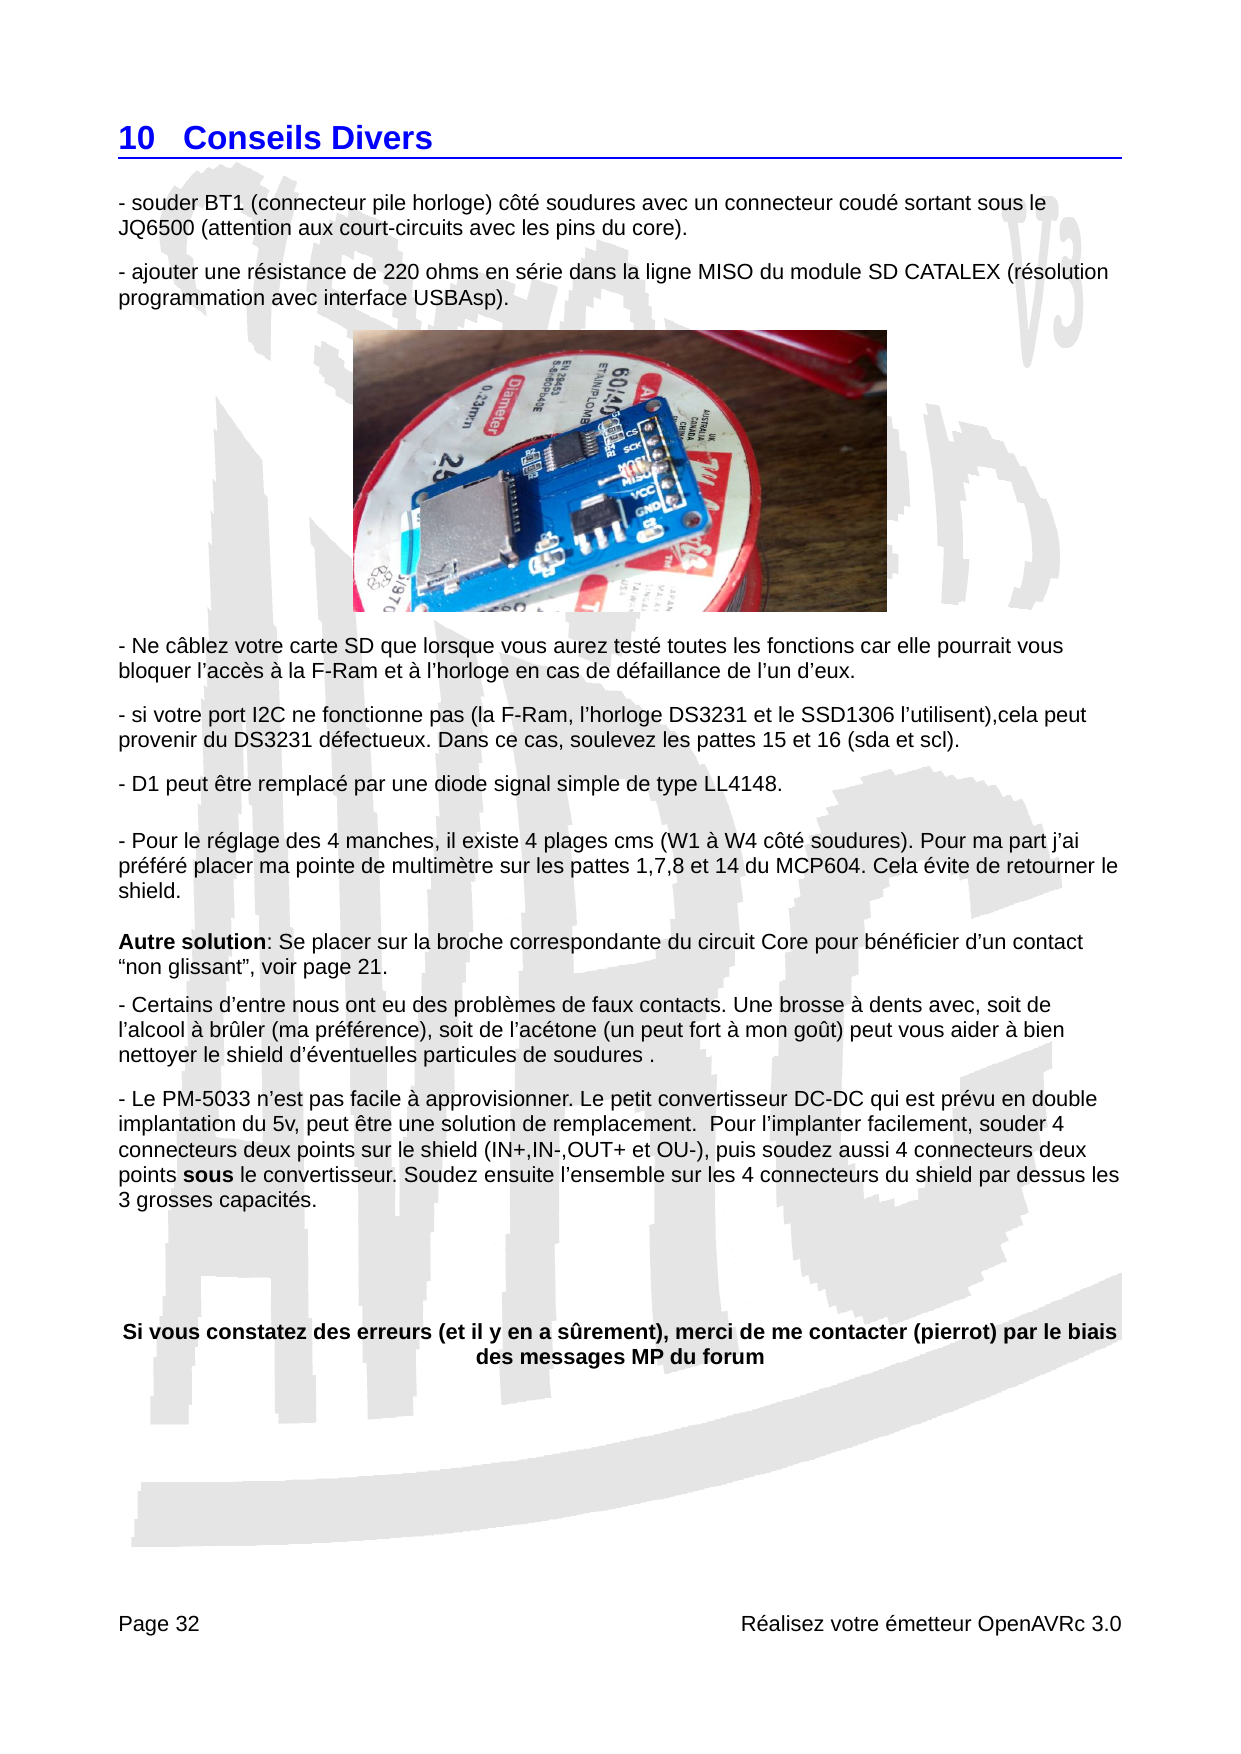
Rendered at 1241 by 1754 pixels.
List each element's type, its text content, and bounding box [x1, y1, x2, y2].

picture [352, 329, 888, 613]
text - Certains d’entre nous ont eu des problèmes de faux contacts. Une brosse à dents avec, soit de l’alcool à brûler (ma préférence), soit de l’acétone (un peut fort à mon goût) peut vous aider à bien nettoyer le shield d’éventuelles particules de soudures . [118, 992, 1122, 1067]
text - souder BT1 (connecteur pile horloge) côté soudures avec un connecteur coudé sortant sous le JQ6500 (attention aux court-circuits avec les pins du core). [118, 190, 1122, 240]
text - Pour le réglage des 4 manches, il existe 4 plages cms (W1 à W4 côté soudures). Pour ma part j’ai préféré placer ma pointe de multimètre sur les pattes 1,7,8 et 14 du MCP604. Cela évite de retourner le shield. [118, 828, 1122, 903]
text Si vous constatez des erreurs (et il y en a sûrement), merci de me contacter (pierrot) par le biais des messages MP du forum [118, 1319, 1122, 1369]
text - ajouter une résistance de 220 ohms en série dans la ligne MISO du module SD CATALEX (résolution programmation avec interface USBAsp). [118, 259, 1122, 309]
text - Le PM-5033 n’est pas facile à approvisionner. Le petit convertisseur DC-DC qui est prévu en double implantation du 5v, peut être une solution de remplacement. Pour l’implanter facilement, souder 4 connecteurs deux points sur le shield (IN+,IN-,OUT+ et OU-), puis soudez aussi 4 connecteurs deux points sous le convertisseur. Soudez ensuite l’ensemble sur les 4 connecteurs du shield par dessus les 3 grosses capacités. [118, 1086, 1122, 1212]
text Autre solution: Se placer sur la broche correspondante du circuit Core pour bénéficier d’un contact “non glissant”, voir page 21. [118, 929, 1122, 979]
subtitle 10 Conseils Divers [118, 118, 1122, 157]
text - Ne câblez votre carte SD que lorsque vous aurez testé toutes les fonctions car elle pourrait vous bloquer l’accès à la F-Ram et à l’horloge en cas de défaillance de l’un d’eux. [118, 633, 1122, 683]
text - D1 peut être remplacé par une diode signal simple de type LL4148. [118, 771, 1122, 796]
text - si votre port I2C ne fonctionne pas (la F-Ram, l’horloge DS3231 et le SSD1306 l’utilisent),cela peut provenir du DS3231 défectueux. Dans ce cas, soulevez les pattes 15 et 16 (sda et scl). [118, 702, 1122, 752]
